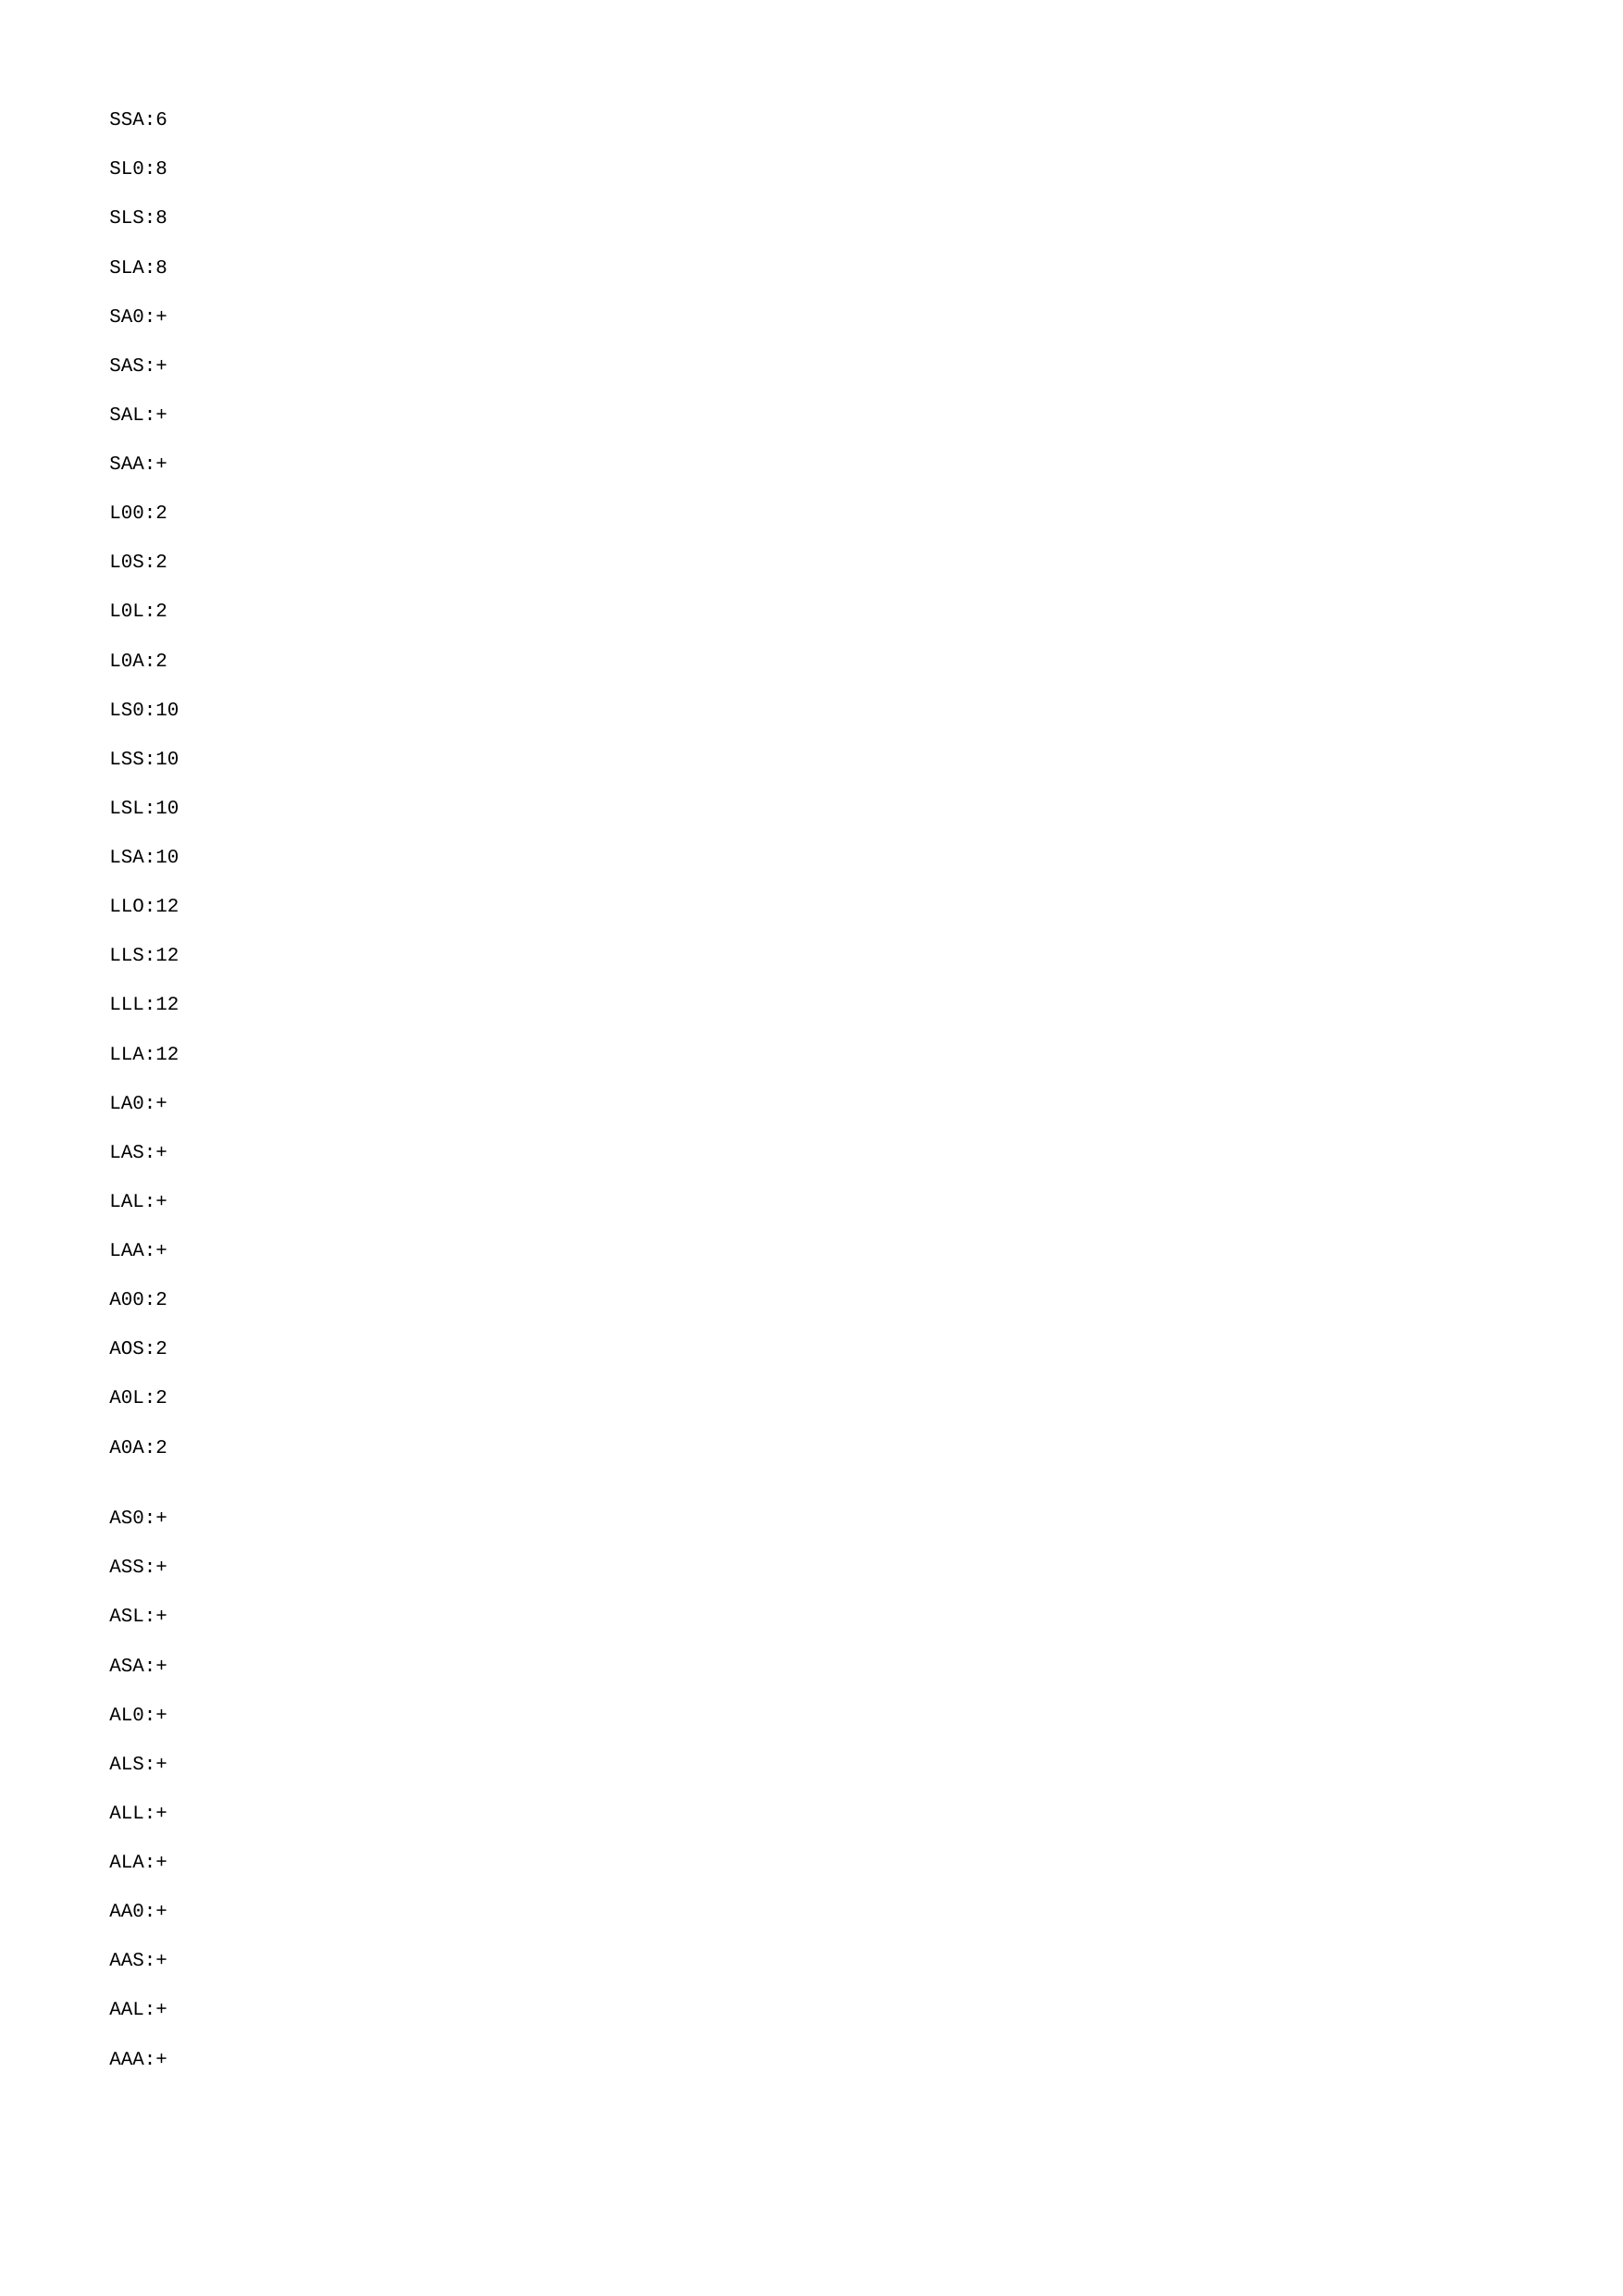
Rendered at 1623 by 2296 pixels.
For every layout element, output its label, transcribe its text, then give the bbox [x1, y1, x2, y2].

text LLO:12 [109, 896, 1514, 918]
text ALS:+ [109, 1754, 1514, 1775]
text AA0:+ [109, 1901, 1514, 1923]
text LSA:10 [109, 847, 1514, 869]
text ASS:+ [109, 1557, 1514, 1579]
text L00:2 [109, 503, 1514, 525]
text L0A:2 [109, 650, 1514, 672]
text AAL:+ [109, 2000, 1514, 2021]
text L0S:2 [109, 552, 1514, 574]
text A0A:2 [109, 1436, 1514, 1481]
text [109, 2147, 1514, 2174]
text SL0:8 [109, 158, 1514, 180]
text LSS:10 [109, 749, 1514, 770]
text LAS:+ [109, 1142, 1514, 1163]
text AAA:+ [109, 2049, 1514, 2070]
text AL0:+ [109, 1705, 1514, 1726]
text AAS:+ [109, 1950, 1514, 1972]
text LAL:+ [109, 1191, 1514, 1213]
text SSA:6 [109, 109, 1514, 131]
text LSL:10 [109, 798, 1514, 820]
text LLS:12 [109, 945, 1514, 967]
text SLA:8 [109, 256, 1514, 279]
text A0L:2 [109, 1387, 1514, 1409]
text ASL:+ [109, 1607, 1514, 1628]
text SAS:+ [109, 355, 1514, 377]
text SLS:8 [109, 207, 1514, 230]
text LAA:+ [109, 1240, 1514, 1262]
text ASA:+ [109, 1656, 1514, 1677]
text SAL:+ [109, 404, 1514, 427]
text LA0:+ [109, 1093, 1514, 1114]
text AS0:+ [109, 1508, 1514, 1530]
text L0L:2 [109, 601, 1514, 623]
text ALA:+ [109, 1852, 1514, 1874]
text A00:2 [109, 1289, 1514, 1311]
text LLA:12 [109, 1043, 1514, 1065]
text SAA:+ [109, 453, 1514, 476]
text AOS:2 [109, 1338, 1514, 1360]
text ALL:+ [109, 1803, 1514, 1825]
text SA0:+ [109, 306, 1514, 328]
text LLL:12 [109, 994, 1514, 1016]
text LS0:10 [109, 700, 1514, 721]
